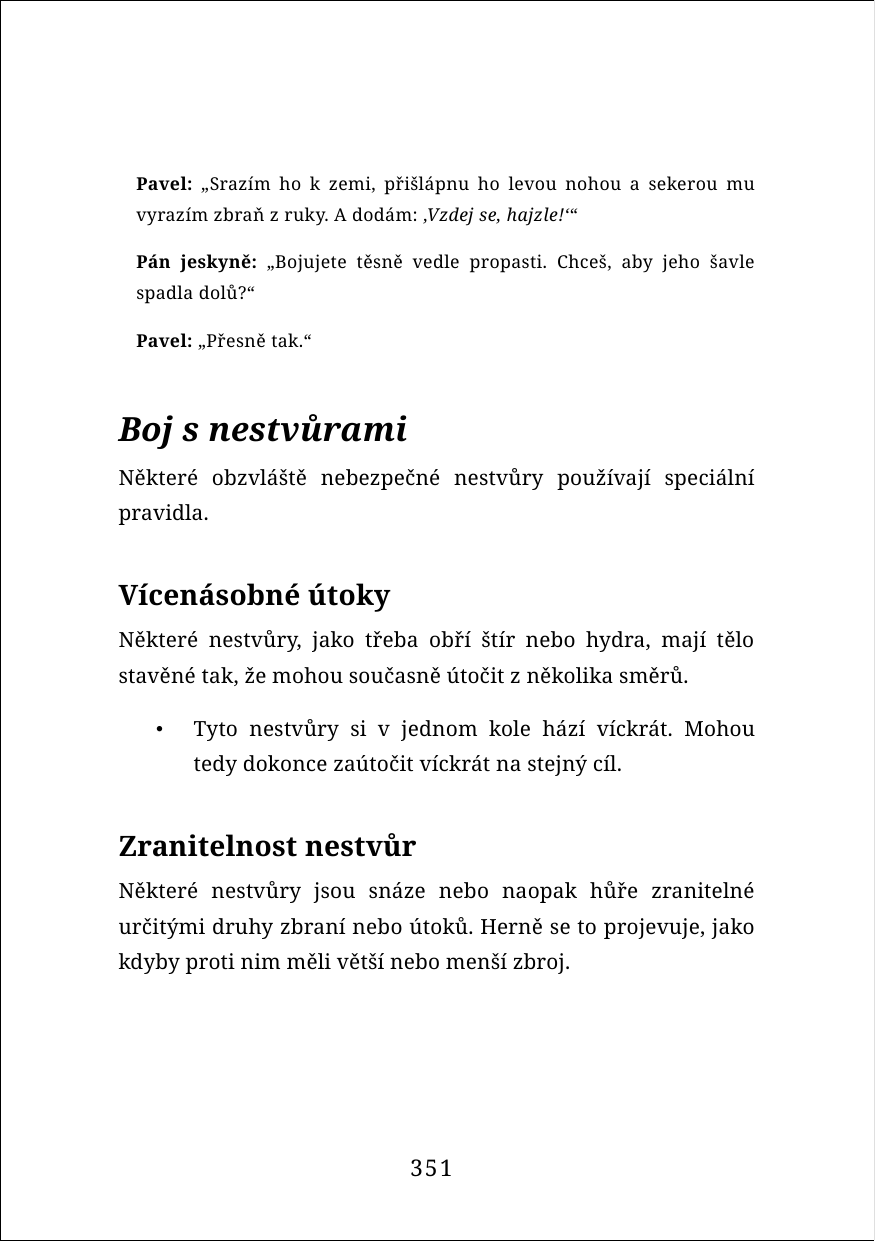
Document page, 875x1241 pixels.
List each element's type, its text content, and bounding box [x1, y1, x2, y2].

text Pavel: „Srazím ho k zemi, přišlápnu ho levou nohou a sekerou mu vyrazím zbraň z ruky. A dodám: ‚Vzdej se, hajzle!‘“ [136, 172, 756, 226]
subtitle Boj s nestvůrami [118, 406, 756, 451]
text Některé nestvůry jsou snáze nebo naopak hůře zranitelné určitými druhy zbraní nebo útoků. Herně se to projevuje, jako kdyby proti nim měli větší nebo menší zbroj. [118, 876, 756, 976]
text Některé nestvůry, jako třeba obří štír nebo hydra, mají tělo stavěné tak, že mohou současně útočit z několika směrů. [118, 625, 756, 689]
text Některé obzvláště nebezpečné nestvůry používají speciální pravidla. [118, 463, 756, 527]
text Pavel: „Přesně tak.“ [136, 328, 756, 352]
list Tyto nestvůry si v jednom kole hází víckrát. Mohou tedy dokonce zaútočit víckrát na stejný cíl. [156, 714, 756, 778]
text Pán jeskyně: „Bojujete těsně vedle propasti. Chceš, aby jeho šavle spadla dolů?“ [136, 250, 756, 304]
subtitle Vícenásobné útoky [118, 575, 756, 613]
subtitle Zranitelnost nestvůr [118, 826, 756, 865]
